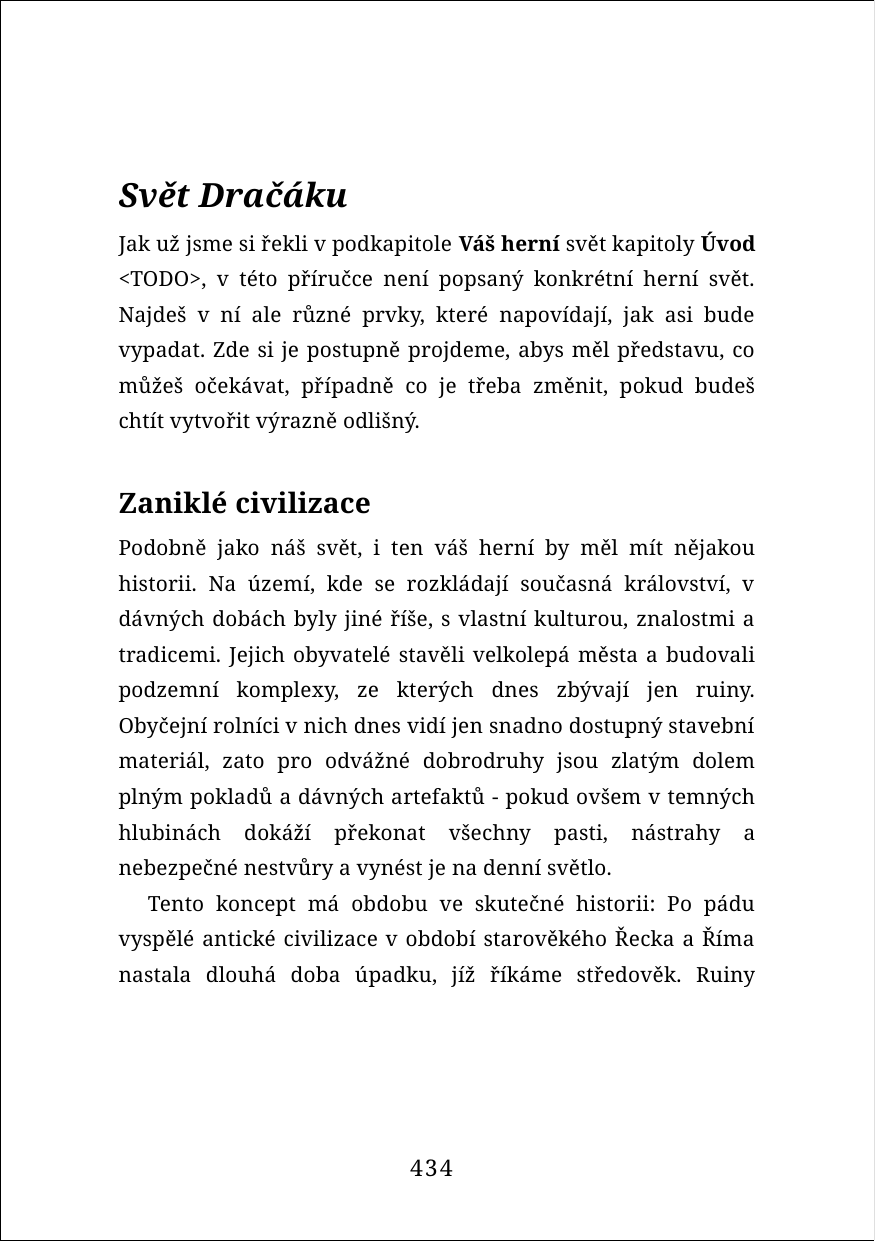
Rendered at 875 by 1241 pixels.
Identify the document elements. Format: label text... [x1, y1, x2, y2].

subtitle Svět Dračáku [118, 172, 756, 217]
text Podobně jako náš svět, i ten váš herní by měl mít nějakou historii. Na území, kde se rozkládají současná království, v dávných dobách byly jiné říše, s vlastní kulturou, znalostmi a tradicemi. Jejich obyvatelé stavěli velkolepá města a budovali podzemní komplexy, ze kterých dnes zbývají jen ruiny. Obyčejní rolníci v nich dnes vidí jen snadno dostupný stavební materiál, zato pro odvážné dobrodruhy jsou zlatým dolem plným pokladů a dávných artefaktů - pokud ovšem v temných hlubinách dokáží překonat všechny pasti, nástrahy a nebezpečné nestvůry a vynést je na denní světlo. Tento koncept má obdobu ve skutečné historii: Po pádu vyspělé antické civilizace v období starověkého Řecka a Říma nastala dlouhá doba úpadku, jíž říkáme středověk. Ruiny [118, 533, 756, 988]
subtitle Zaniklé civilizace [118, 483, 756, 522]
text Jak už jsme si řekli v podkapitole Váš herní svět kapitoly Úvod <TODO>, v této příručce není popsaný konkrétní herní svět. Najdeš v ní ale různé prvky, které napovídají, jak asi bude vypadat. Zde si je postupně projdeme, abys měl představu, co můžeš očekávat, případně co je třeba změnit, pokud budeš chtít vytvořit výrazně odlišný. [118, 229, 756, 435]
